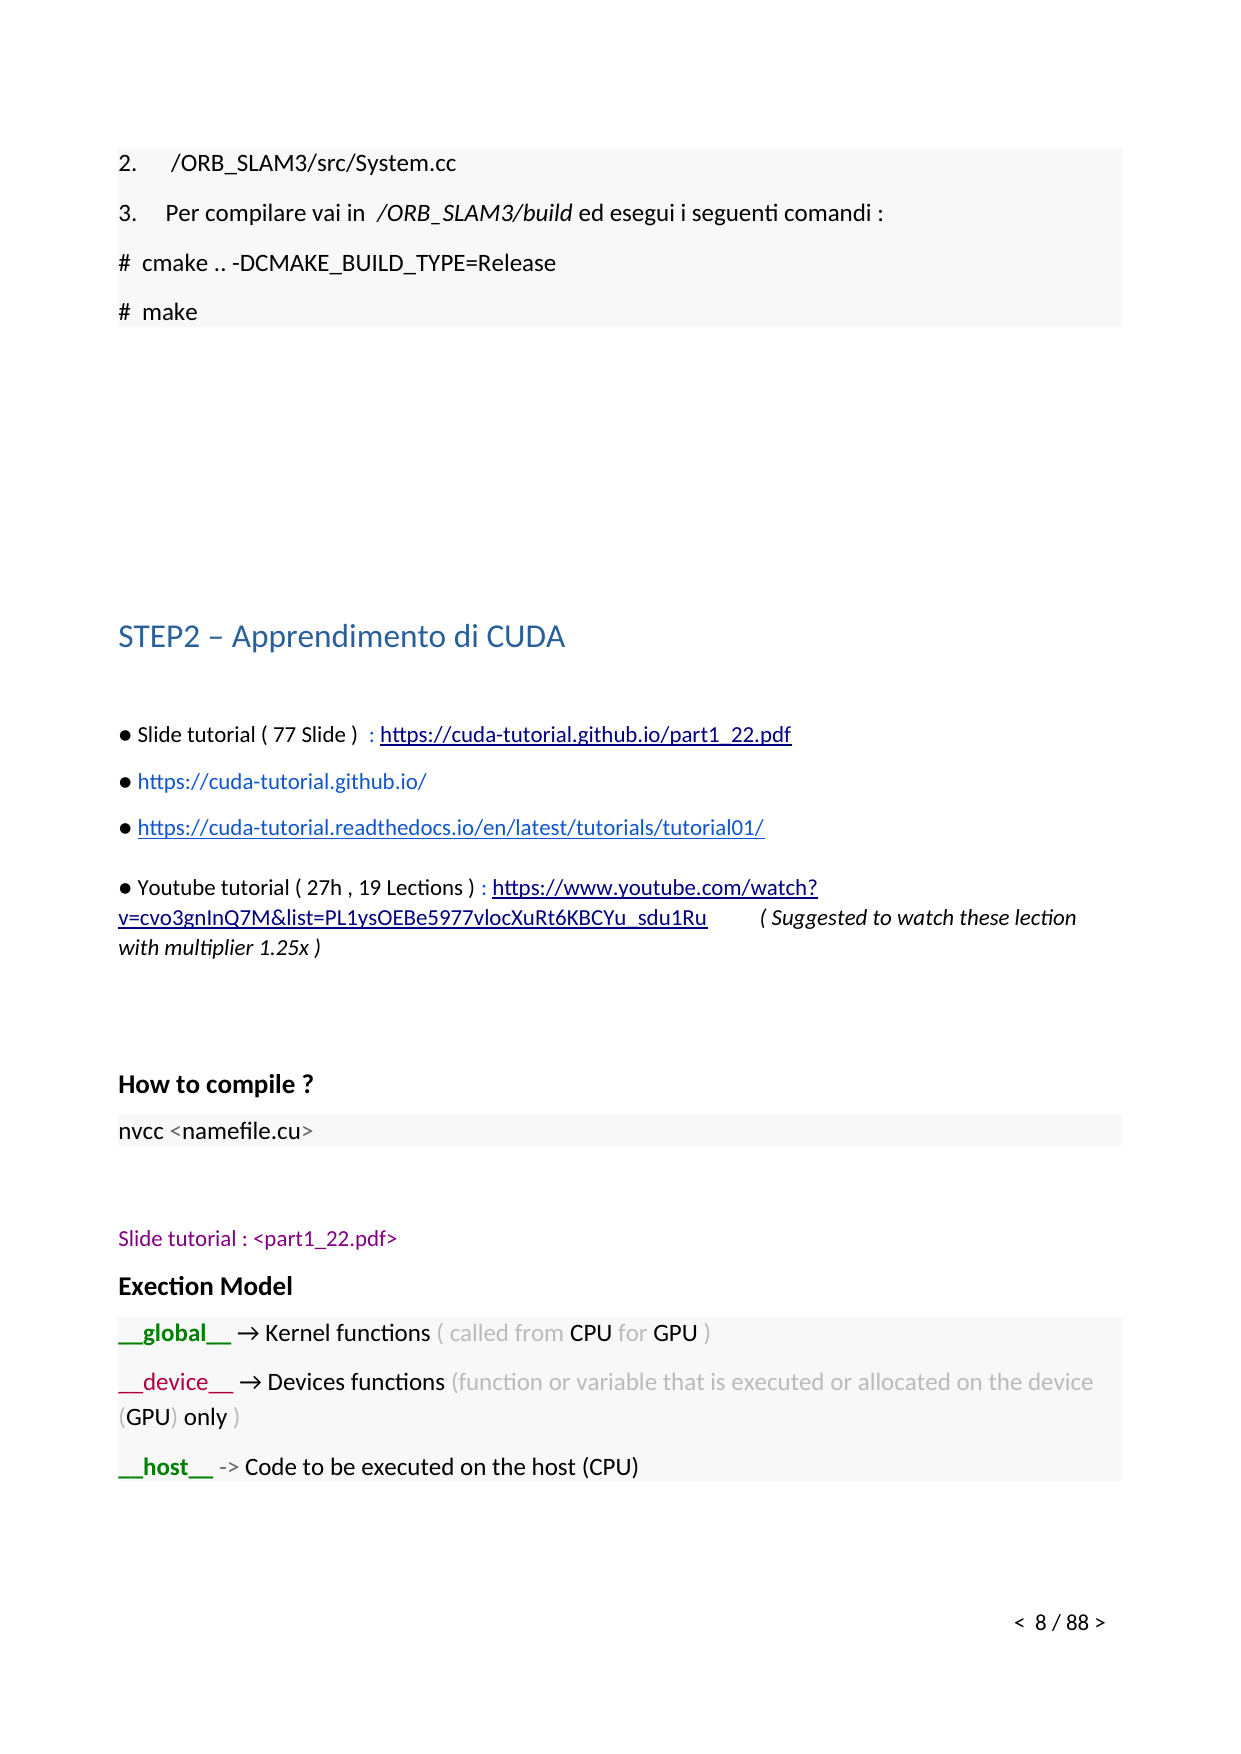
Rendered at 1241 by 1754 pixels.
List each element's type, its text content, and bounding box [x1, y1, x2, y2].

text Slide tutorial : <part1_22.pdf> [118, 1224, 1122, 1252]
text # make [118, 296, 1122, 327]
text ● Slide tutorial ( 77 Slide ) : https://cuda-tutorial.github.io/part1_22.pdf [118, 720, 1122, 748]
text # cmake .. -DCMAKE_BUILD_TYPE=Release [118, 247, 1122, 277]
text ● https://cuda-tutorial.readthedocs.io/en/latest/tutorials/tutorial01/ [118, 813, 1122, 841]
text __global__ → Kernel functions ( called from CPU for GPU ) [118, 1317, 1122, 1347]
subtitle Exection Model [118, 1269, 1122, 1302]
text ● https://cuda-tutorial.github.io/ [118, 767, 1122, 795]
text __device__ → Devices functions (function or variable that is executed or allocated on the device (GPU) only ) [118, 1366, 1122, 1432]
text __host__ -> Code to be executed on the host (CPU) [118, 1451, 1122, 1481]
text nvcc <namefile.cu> [118, 1115, 1122, 1146]
subtitle STEP2 – Apprendimento di CUDA [118, 615, 1122, 655]
text 2. /ORB_SLAM3/src/System.cc [118, 148, 1122, 178]
subtitle How to compile ? [118, 1067, 1122, 1100]
text 3. Per compilare vai in /ORB_SLAM3/build ed esegui i seguenti comandi : [118, 197, 1122, 228]
text ● Youtube tutorial ( 27h , 19 Lections ) : https://www.youtube.com/watch?v=cvo3gnInQ7M&list=PL1ysOEBe5977vlocXuRt6KBCYu_sdu1Ru ( Suggested to watch these lection with multiplier 1.25x ) [118, 873, 1122, 961]
